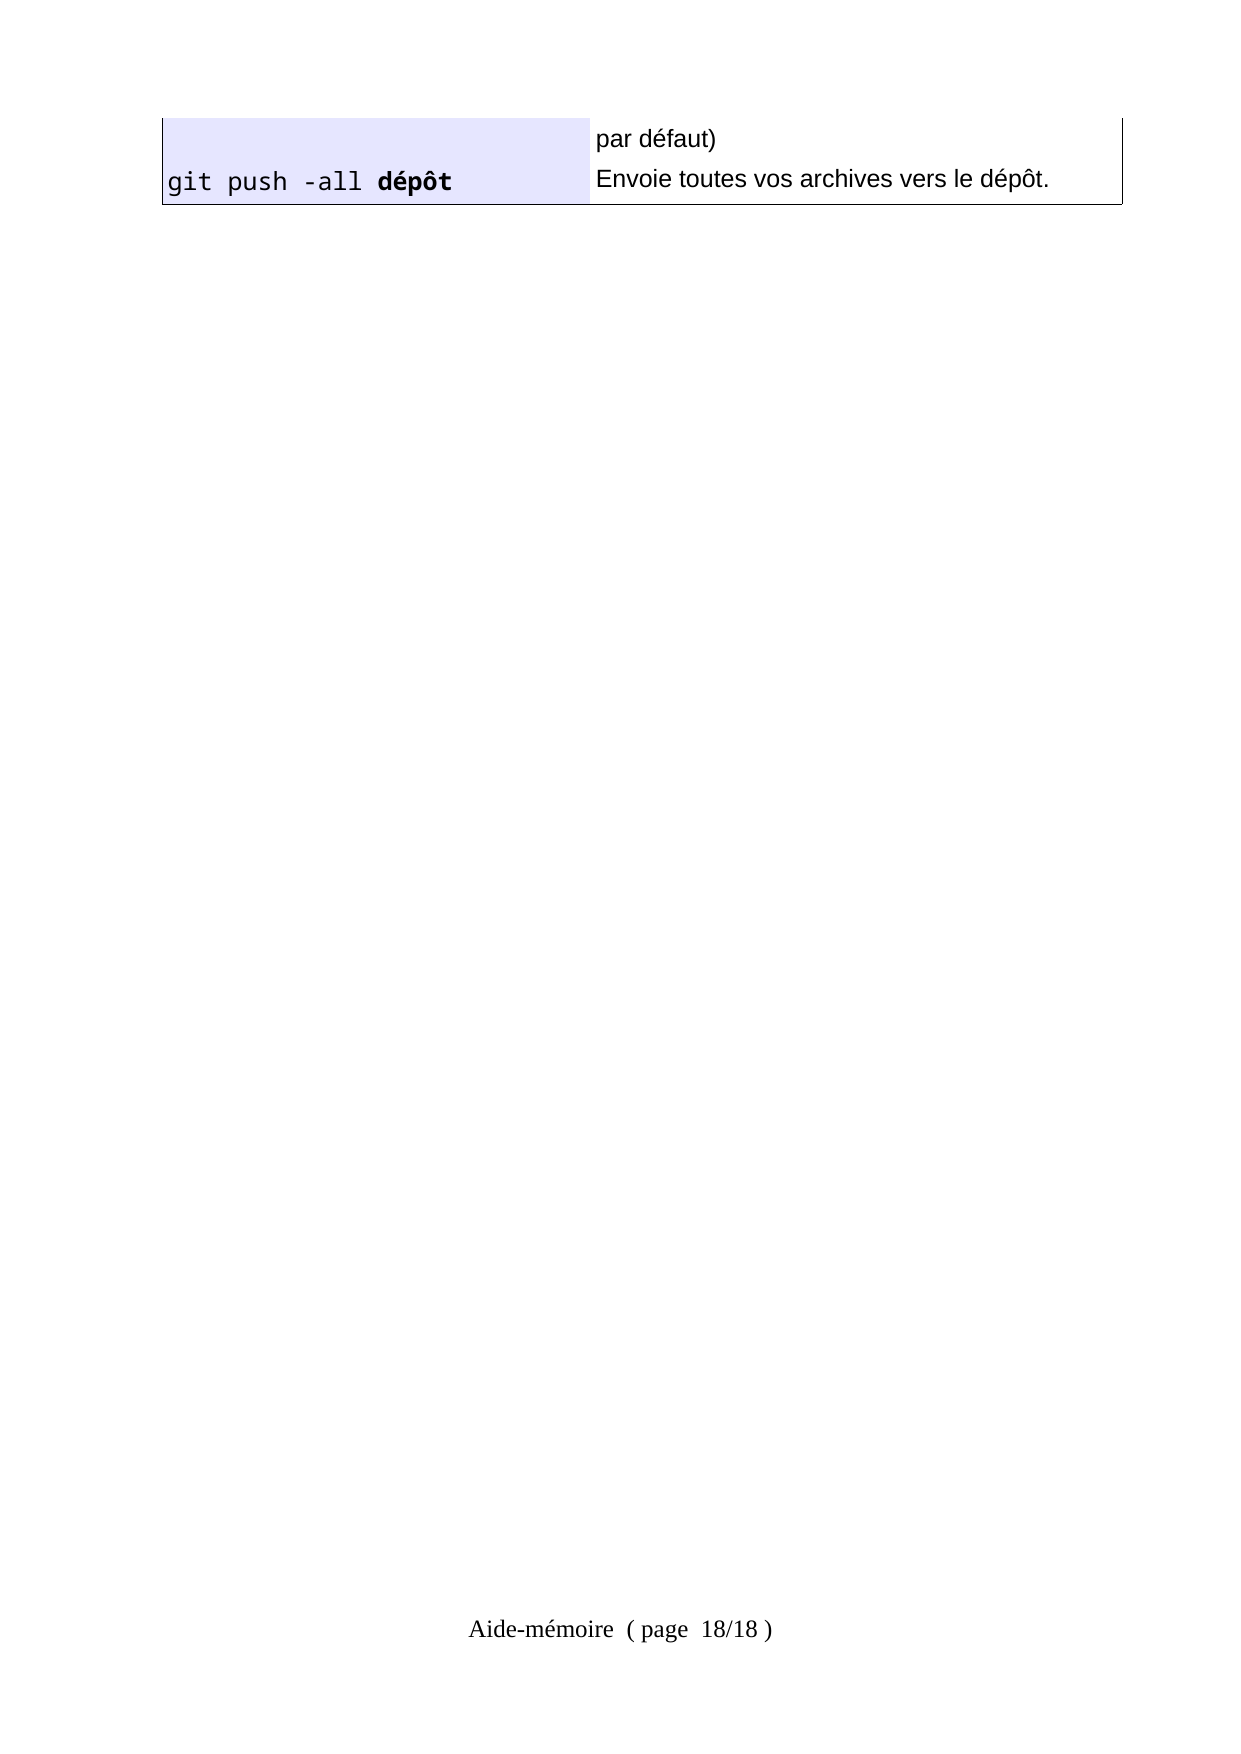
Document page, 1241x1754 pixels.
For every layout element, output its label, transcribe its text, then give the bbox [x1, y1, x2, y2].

table_cell git push -all dépôt [163, 158, 590, 204]
table_cell [163, 118, 590, 158]
table_cell par défaut) [590, 118, 1122, 158]
table_cell [118, 118, 162, 158]
table_cell [118, 158, 162, 204]
table_cell Envoie toutes vos archives vers le dépôt. [590, 158, 1122, 204]
